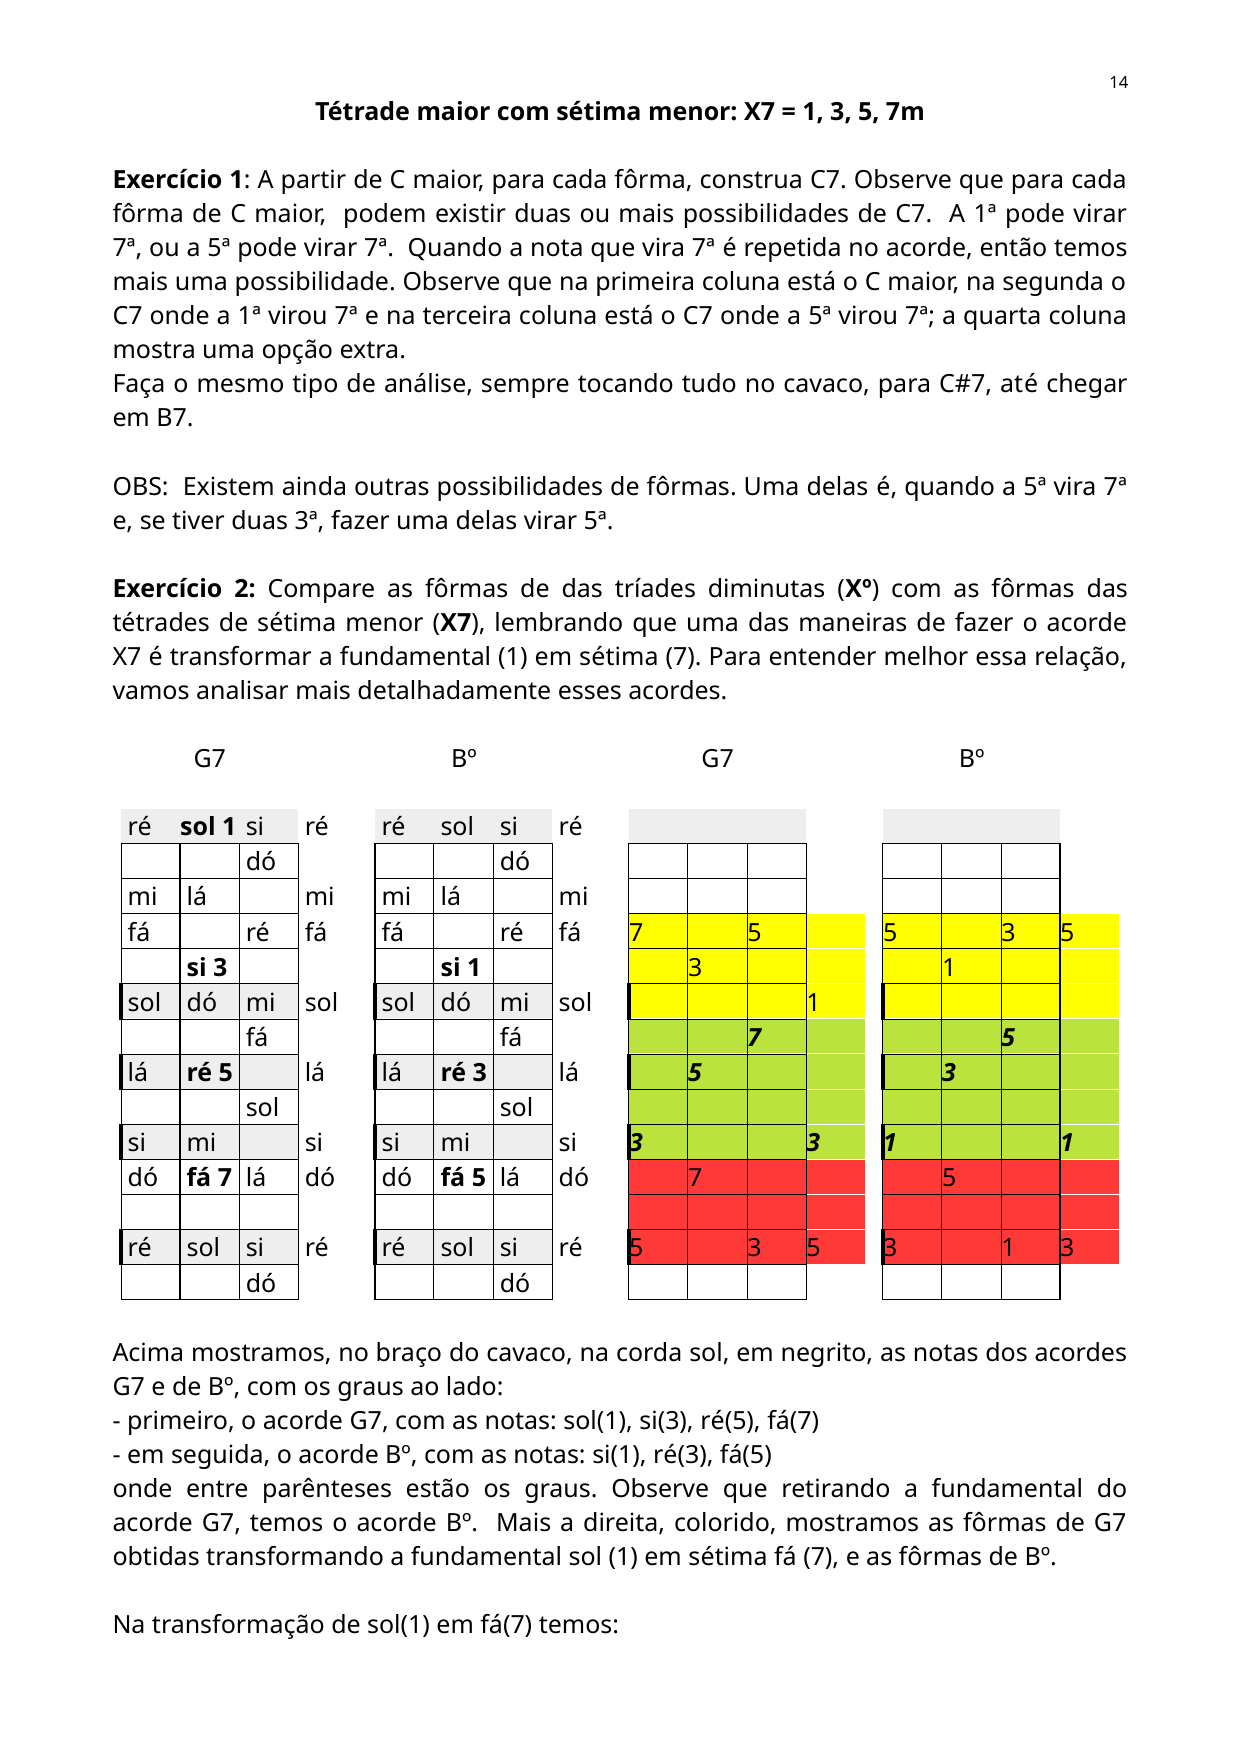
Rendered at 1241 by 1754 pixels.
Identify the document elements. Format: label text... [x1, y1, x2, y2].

table_cell [376, 1265, 433, 1299]
table_cell [688, 775, 747, 809]
table_cell [747, 775, 806, 809]
table_cell sol [377, 984, 433, 1018]
table_cell [376, 1020, 433, 1053]
table_cell ré [123, 1230, 179, 1264]
table_cell fá [376, 914, 433, 948]
table_cell si [299, 1124, 357, 1159]
table_cell [299, 1264, 357, 1299]
table_cell [806, 775, 865, 809]
table_cell [552, 775, 611, 809]
table_cell fá [240, 1020, 298, 1053]
table_cell [494, 1195, 552, 1229]
table_cell dó [181, 984, 239, 1018]
table_header [298, 741, 357, 775]
table_cell fá 5 [434, 1160, 493, 1194]
table_cell mi [553, 878, 611, 913]
table_cell [122, 1265, 179, 1299]
table_cell ré 5 [181, 1055, 239, 1089]
table_cell [376, 844, 433, 878]
table_cell [1002, 1265, 1059, 1299]
text Exercício 1: A partir de C maior, para cada fôrma, construa C7. Observe que para cada fôrma de C maior, podem existir duas ou mais possibilidades de C7. A 1ª pode virar 7ª, ou a 5ª pode virar 7ª. Quando a nota que vira 7ª é repetida no acorde, então temos mais uma possibilidade. Observe que na primeira coluna está o C maior, na segunda o C7 onde a 1ª virou 7ª e na terceira coluna está o C7 onde a 5ª virou 7ª; a quarta coluna mostra uma opção extra. [112, 162, 1128, 366]
table_cell ré [494, 914, 552, 948]
table_cell dó [240, 844, 298, 878]
table_cell mi [494, 984, 552, 1018]
table_cell [240, 879, 298, 913]
table_cell si [493, 809, 552, 843]
table_cell [240, 949, 298, 983]
table_cell fá [494, 1020, 552, 1053]
table_cell si [240, 1230, 298, 1264]
table_cell [494, 1125, 552, 1159]
table_cell lá [240, 1160, 298, 1194]
table_cell [629, 879, 687, 913]
table_header G7 [629, 741, 806, 775]
table_cell [240, 1125, 298, 1159]
table_cell [434, 775, 493, 809]
table_cell [240, 1195, 298, 1229]
table_cell [553, 1019, 611, 1053]
table_cell mi [434, 1125, 493, 1159]
table_cell [434, 844, 493, 878]
table_cell [299, 1019, 357, 1053]
table_cell [629, 844, 687, 878]
table_cell [122, 1020, 179, 1053]
table_cell lá [299, 1054, 357, 1089]
table_header G7 [121, 741, 298, 775]
table_cell [748, 844, 806, 878]
table_cell sol [434, 1230, 493, 1264]
table_cell mi [181, 1125, 239, 1159]
table_cell [942, 879, 1001, 913]
table_cell [181, 844, 239, 878]
table_cell sol 1 [180, 809, 239, 843]
table_cell mi [122, 879, 179, 913]
table_cell [553, 1089, 611, 1124]
table_cell [1002, 844, 1059, 878]
text Acima mostramos, no braço do cavaco, na corda sol, em negrito, as notas dos acordes G7 e de Bº, com os graus ao lado: [112, 1334, 1128, 1402]
table_cell [494, 949, 552, 983]
table_cell [553, 843, 611, 878]
table_cell ré [298, 809, 357, 843]
table_cell [688, 809, 747, 843]
table_cell dó [553, 1159, 611, 1194]
table_cell mi [376, 879, 433, 913]
table_cell [375, 775, 434, 809]
table_cell ré [240, 914, 298, 948]
table_cell ré [375, 809, 434, 843]
table_cell [807, 843, 865, 878]
table_cell [688, 844, 747, 878]
table_cell [942, 775, 1001, 809]
table_cell ré [299, 1229, 357, 1264]
table_cell [434, 1195, 493, 1229]
table_cell [1001, 809, 1060, 843]
table_cell [434, 1090, 493, 1124]
table_cell [494, 879, 552, 913]
table_cell [181, 1195, 239, 1229]
table_cell [629, 809, 688, 843]
table_cell [121, 775, 180, 809]
table_cell [376, 1195, 433, 1229]
table_cell [122, 1195, 179, 1229]
text - em seguida, o acorde Bº, com as notas: si(1), ré(3), fá(5) [112, 1437, 1128, 1471]
table_cell [299, 1089, 357, 1124]
table_cell [1001, 775, 1060, 809]
table_header [806, 741, 865, 775]
table_cell [629, 775, 688, 809]
table_header Bº [883, 741, 1060, 775]
table_header [552, 741, 611, 775]
table_cell [181, 1020, 239, 1053]
text Faça o mesmo tipo de análise, sempre tocando tudo no cavaco, para C#7, até chegar em B7. [112, 366, 1128, 434]
table_cell [239, 775, 298, 809]
table_cell [122, 1090, 179, 1124]
table_cell sol [240, 1090, 298, 1124]
table_cell [493, 775, 552, 809]
table_cell lá [123, 1055, 179, 1089]
table_cell [883, 809, 942, 843]
table_cell dó [376, 1160, 433, 1194]
table_cell dó [494, 844, 552, 878]
table_cell [748, 879, 806, 913]
table_cell [180, 775, 239, 809]
table_cell [122, 844, 179, 878]
table_cell [942, 844, 1001, 878]
table_cell si [377, 1125, 433, 1159]
table_cell [942, 809, 1001, 843]
table_cell si [494, 1230, 552, 1264]
text onde entre parênteses estão os graus. Observe que retirando a fundamental do acorde G7, temos o acorde Bº. Mais a direita, colorido, mostramos as fôrmas de G7 obtidas transformando a fundamental sol (1) em sétima fá (7), e as fôrmas de Bº. [112, 1471, 1128, 1573]
table_cell fá [299, 913, 357, 948]
table_cell ré [377, 1230, 433, 1264]
table_cell [494, 1055, 552, 1089]
table_cell [553, 1264, 611, 1299]
table_cell dó [240, 1265, 298, 1299]
table_cell dó [299, 1159, 357, 1194]
table_cell ré 3 [434, 1055, 493, 1089]
table_cell lá [434, 879, 493, 913]
table_cell [748, 1265, 806, 1299]
table_cell [376, 1090, 433, 1124]
table_cell sol [299, 983, 357, 1018]
table_cell [299, 948, 357, 983]
table_cell [298, 775, 357, 809]
table_cell lá [181, 879, 239, 913]
table_cell [1002, 879, 1059, 913]
table_cell [629, 1265, 687, 1299]
table_cell dó [494, 1265, 552, 1299]
table_cell sol [494, 1090, 552, 1124]
table_cell [807, 1264, 865, 1299]
table_cell [434, 1020, 493, 1053]
table_cell si [123, 1125, 179, 1159]
table_cell [688, 879, 747, 913]
table_cell sol [181, 1230, 239, 1264]
table_cell [883, 775, 942, 809]
table_cell mi [299, 878, 357, 913]
table_cell fá 7 [181, 1160, 239, 1194]
table_cell [1061, 878, 1119, 913]
table_cell fá [553, 913, 611, 948]
table_cell ré [121, 809, 180, 843]
table_cell ré [552, 809, 611, 843]
table_cell [883, 1265, 941, 1299]
table_cell [299, 1194, 357, 1229]
table_cell [122, 949, 179, 983]
table_cell ré [553, 1229, 611, 1264]
table_cell [181, 1265, 239, 1299]
table_cell [747, 809, 806, 843]
table_cell [553, 948, 611, 983]
table_cell si [239, 809, 298, 843]
text Na transformação de sol(1) em fá(7) temos: [112, 1607, 1128, 1641]
table_cell [240, 1055, 298, 1089]
table_header [1060, 741, 1119, 775]
table_cell [942, 1265, 1001, 1299]
table_cell sol [123, 984, 179, 1018]
table_cell dó [434, 984, 493, 1018]
table_cell [806, 809, 865, 843]
table_cell mi [240, 984, 298, 1018]
table_cell [434, 914, 493, 948]
text OBS: Existem ainda outras possibilidades de fôrmas. Uma delas é, quando a 5ª vira 7ª e, se tiver duas 3ª, fazer uma delas virar 5ª. [112, 468, 1128, 536]
text - primeiro, o acorde G7, com as notas: sol(1), si(3), ré(5), fá(7) [112, 1402, 1128, 1437]
table_cell sol [553, 983, 611, 1018]
table_cell [883, 879, 941, 913]
table_cell lá [494, 1160, 552, 1194]
table_cell [1060, 809, 1119, 843]
text Exercício 2: Compare as fôrmas de das tríades diminutas (Xº) com as fôrmas das tétrades de sétima menor (X7), lembrando que uma das maneiras de fazer o acorde X7 é transformar a fundamental (1) em sétima (7). Para entender melhor essa relação, vamos analisar mais detalhadamente esses acordes. [112, 570, 1128, 707]
table_cell [1061, 843, 1119, 878]
table_cell lá [553, 1054, 611, 1089]
table_cell [553, 1194, 611, 1229]
table_header Bº [375, 741, 552, 775]
table_cell [434, 1265, 493, 1299]
table_cell [181, 914, 239, 948]
table_cell [181, 1090, 239, 1124]
table_cell si 3 [181, 949, 239, 983]
text Tétrade maior com sétima menor: X7 = 1, 3, 5, 7m [112, 93, 1128, 128]
table_cell [376, 949, 433, 983]
table_cell [1061, 1264, 1119, 1299]
table_cell [807, 878, 865, 913]
table_cell [688, 1265, 747, 1299]
table_cell si [553, 1124, 611, 1159]
table_cell fá [122, 914, 179, 948]
table_cell lá [377, 1055, 433, 1089]
table_cell [883, 844, 941, 878]
table_cell [299, 843, 357, 878]
table_cell si 1 [434, 949, 493, 983]
table_cell [1060, 775, 1119, 809]
table_cell dó [122, 1160, 179, 1194]
table_cell sol [434, 809, 493, 843]
